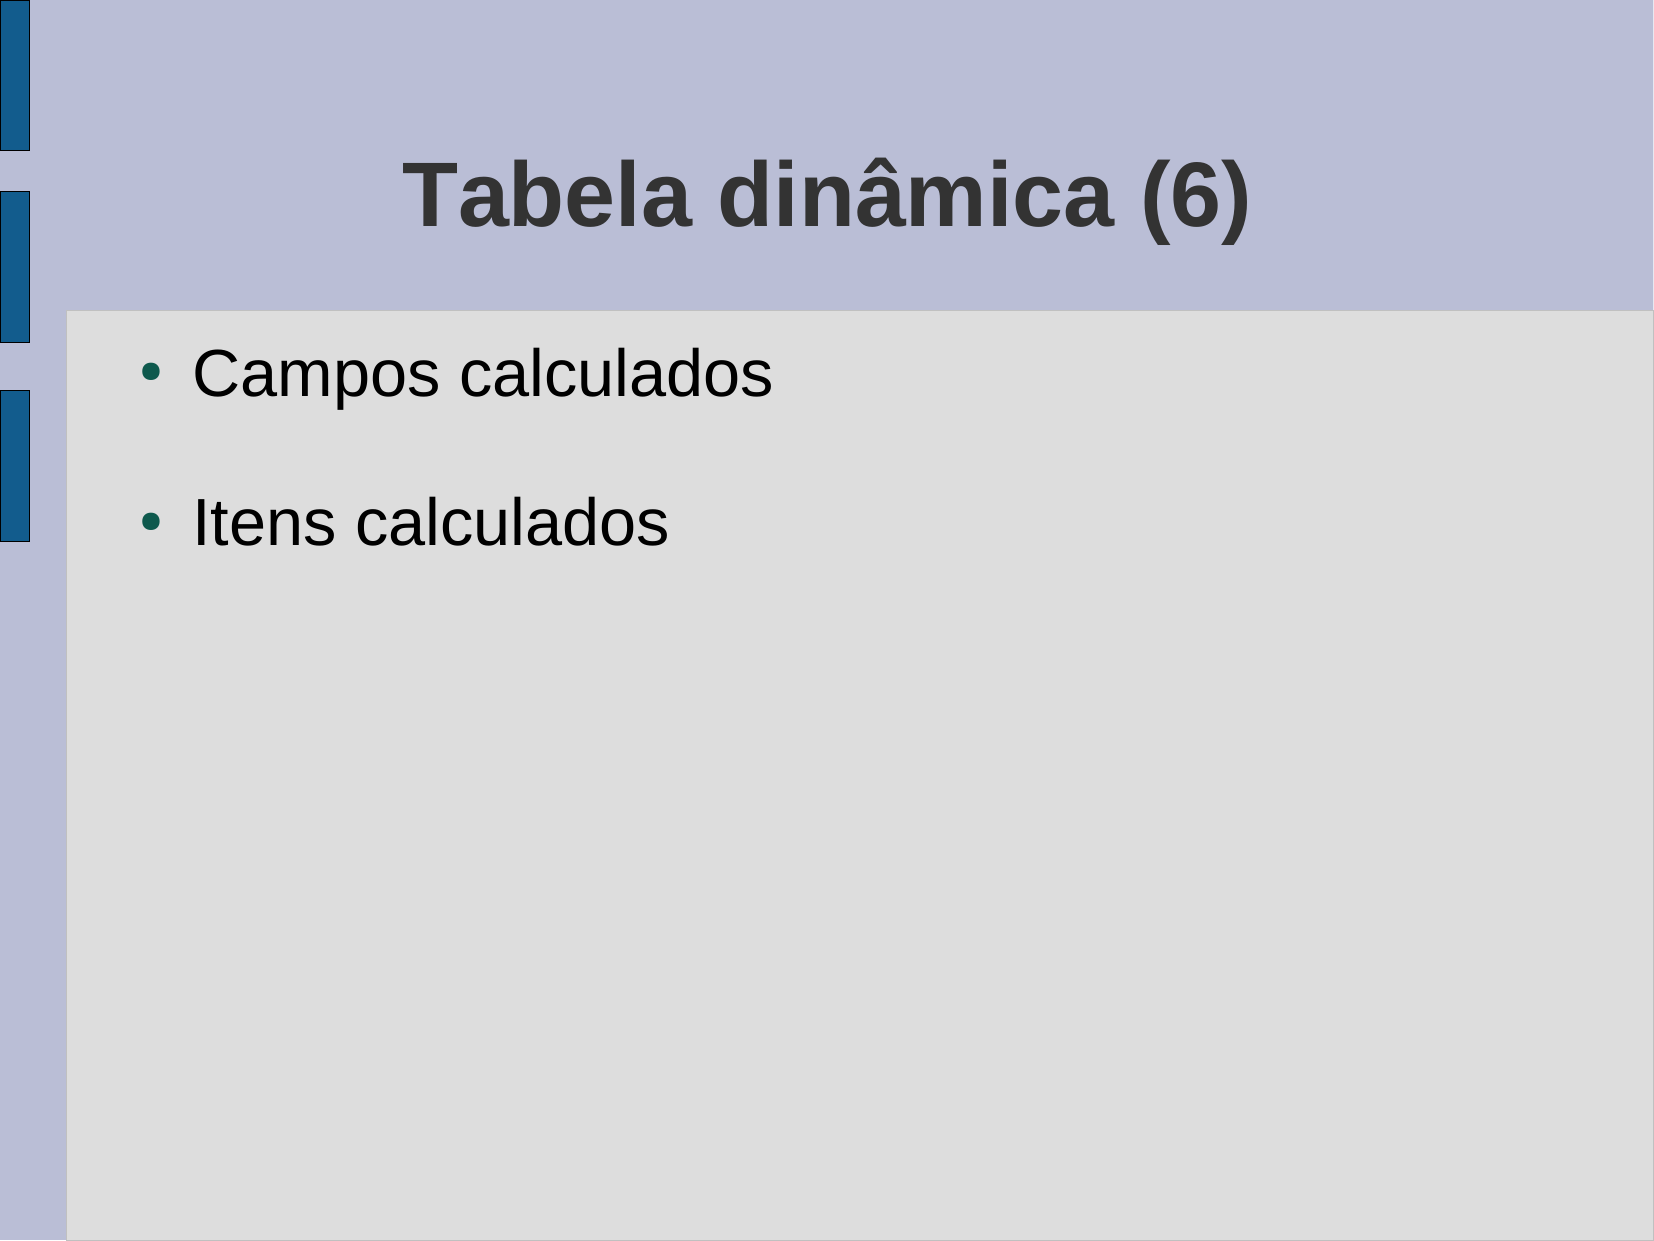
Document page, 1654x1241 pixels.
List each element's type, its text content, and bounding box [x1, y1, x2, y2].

list Campos calculados Itens calculados [121, 335, 1534, 1103]
title Tabela dinâmica (6) [121, 98, 1534, 291]
